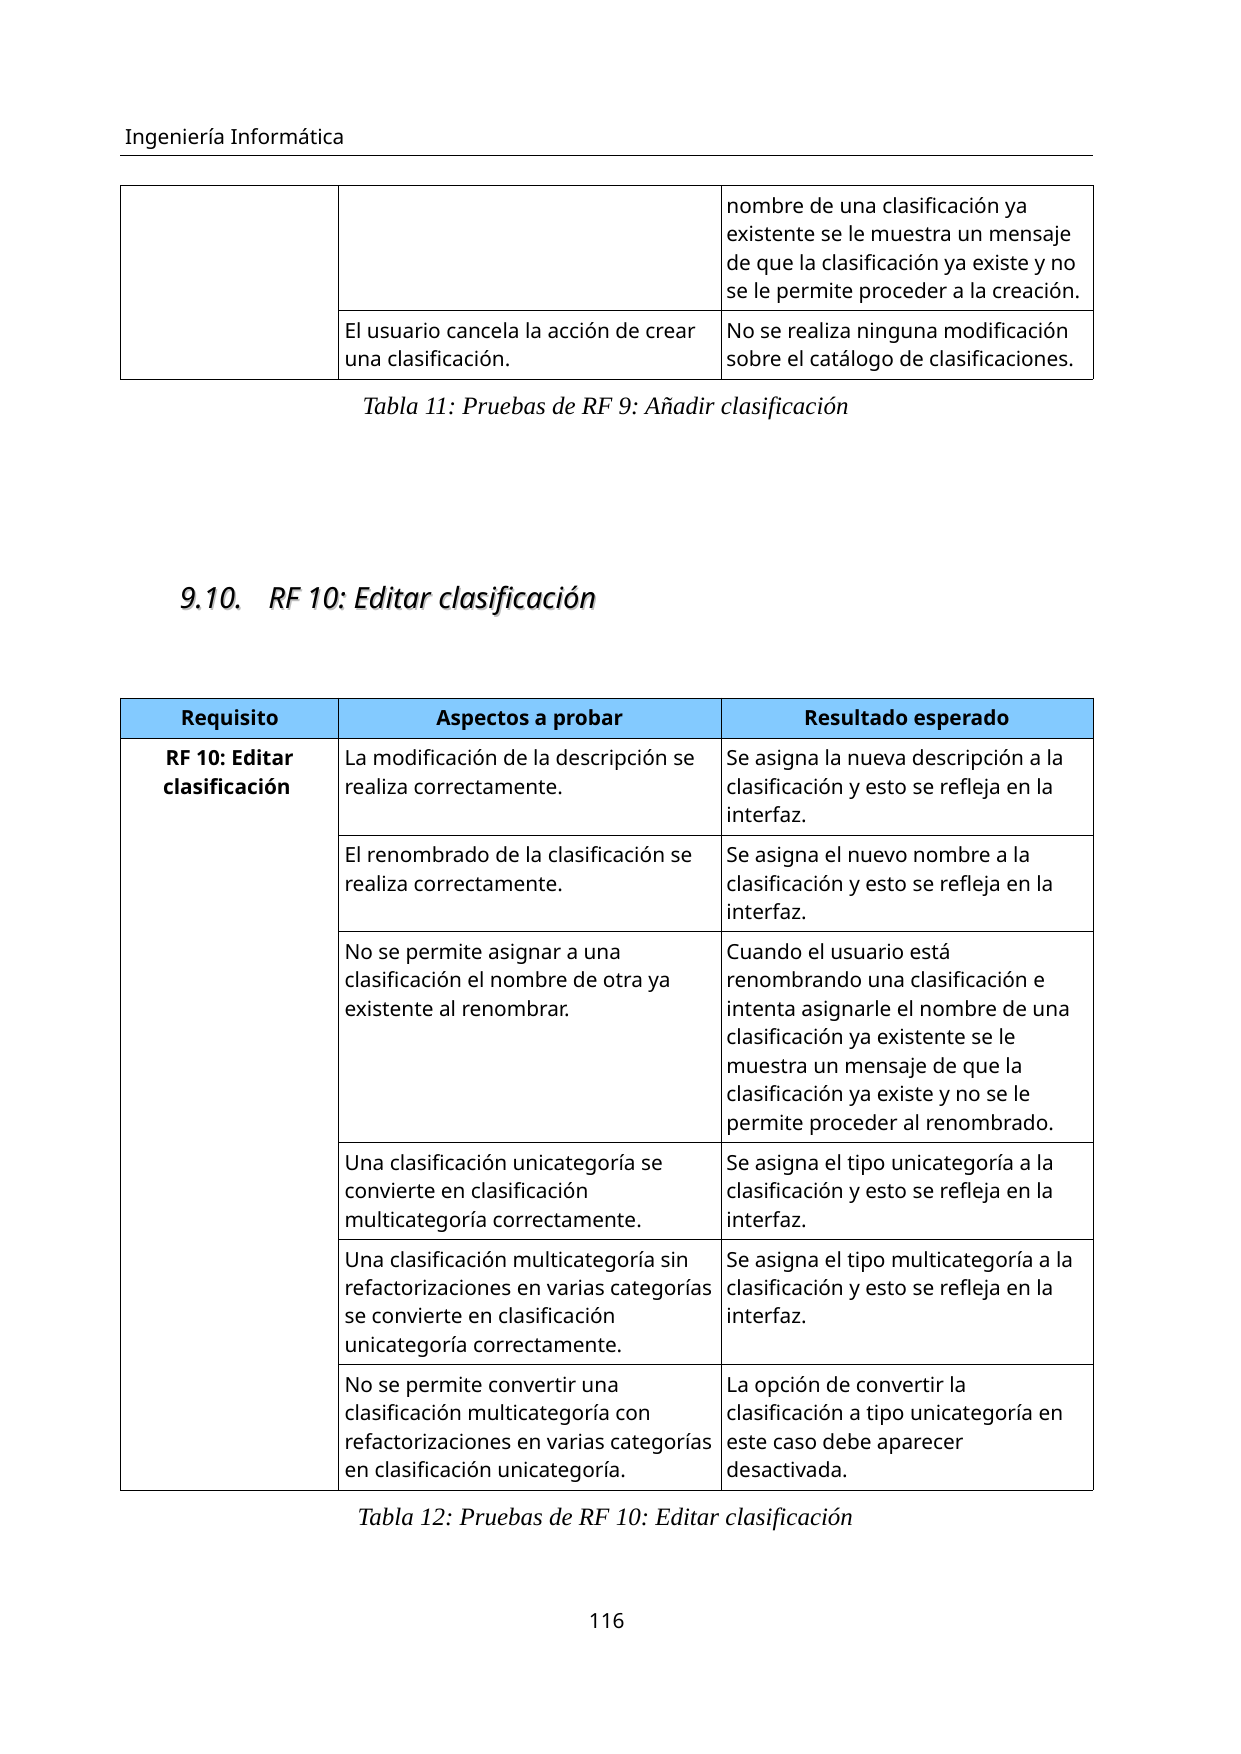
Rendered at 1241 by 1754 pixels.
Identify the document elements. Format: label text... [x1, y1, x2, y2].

table_cell Se asigna el tipo unicategoría a la clasificación y esto se refleja en la interfaz. [722, 1143, 1093, 1239]
table_cell No se realiza ninguna modificación sobre el catálogo de clasificaciones. [722, 311, 1093, 379]
table_cell El renombrado de la clasificación se realiza correctamente. [339, 836, 721, 931]
table_cell Se asigna el tipo multicategoría a la clasificación y esto se refleja en la interfaz. [722, 1240, 1093, 1364]
table_cell Cuando el usuario está renombrando una clasificación e intenta asignarle el nombre de una clasificación ya existente se le muestra un mensaje de que la clasificación ya existe y no se le permite proceder al renombrado. [722, 932, 1093, 1142]
table_cell Se asigna la nueva descripción a la clasificación y esto se refleja en la interfaz. [722, 739, 1093, 834]
subtitle RF 10: Editar clasificación [179, 578, 1093, 617]
table_cell Una clasificación multicategoría sin refactorizaciones en varias categorías se convierte en clasificación unicategoría correctamente. [339, 1240, 721, 1364]
table_cell Una clasificación unicategoría se convierte en clasificación multicategoría correctamente. [339, 1143, 721, 1239]
table_header Aspectos a probar [339, 699, 721, 738]
text Tabla 11: Pruebas de RF 9: Añadir clasificación [120, 391, 1093, 420]
table_cell [339, 186, 721, 310]
table_cell RF 10: Editar clasificación [121, 739, 338, 1489]
table_cell El usuario cancela la acción de crear una clasificación. [339, 311, 721, 379]
table_header Requisito [121, 699, 338, 738]
table_cell La modificación de la descripción se realiza correctamente. [339, 739, 721, 834]
table_header Resultado esperado [722, 699, 1093, 738]
table_cell No se permite convertir una clasificación multicategoría con refactorizaciones en varias categorías en clasificación unicategoría. [339, 1365, 721, 1489]
table_cell [121, 186, 338, 379]
table_cell nombre de una clasificación ya existente se le muestra un mensaje de que la clasificación ya existe y no se le permite proceder a la creación. [722, 186, 1093, 310]
table_cell Se asigna el nuevo nombre a la clasificación y esto se refleja en la interfaz. [722, 836, 1093, 931]
text Tabla 12: Pruebas de RF 10: Editar clasificación [120, 1502, 1093, 1531]
table_cell La opción de convertir la clasificación a tipo unicategoría en este caso debe aparecer desactivada. [722, 1365, 1093, 1489]
table_cell No se permite asignar a una clasificación el nombre de otra ya existente al renombrar. [339, 932, 721, 1142]
